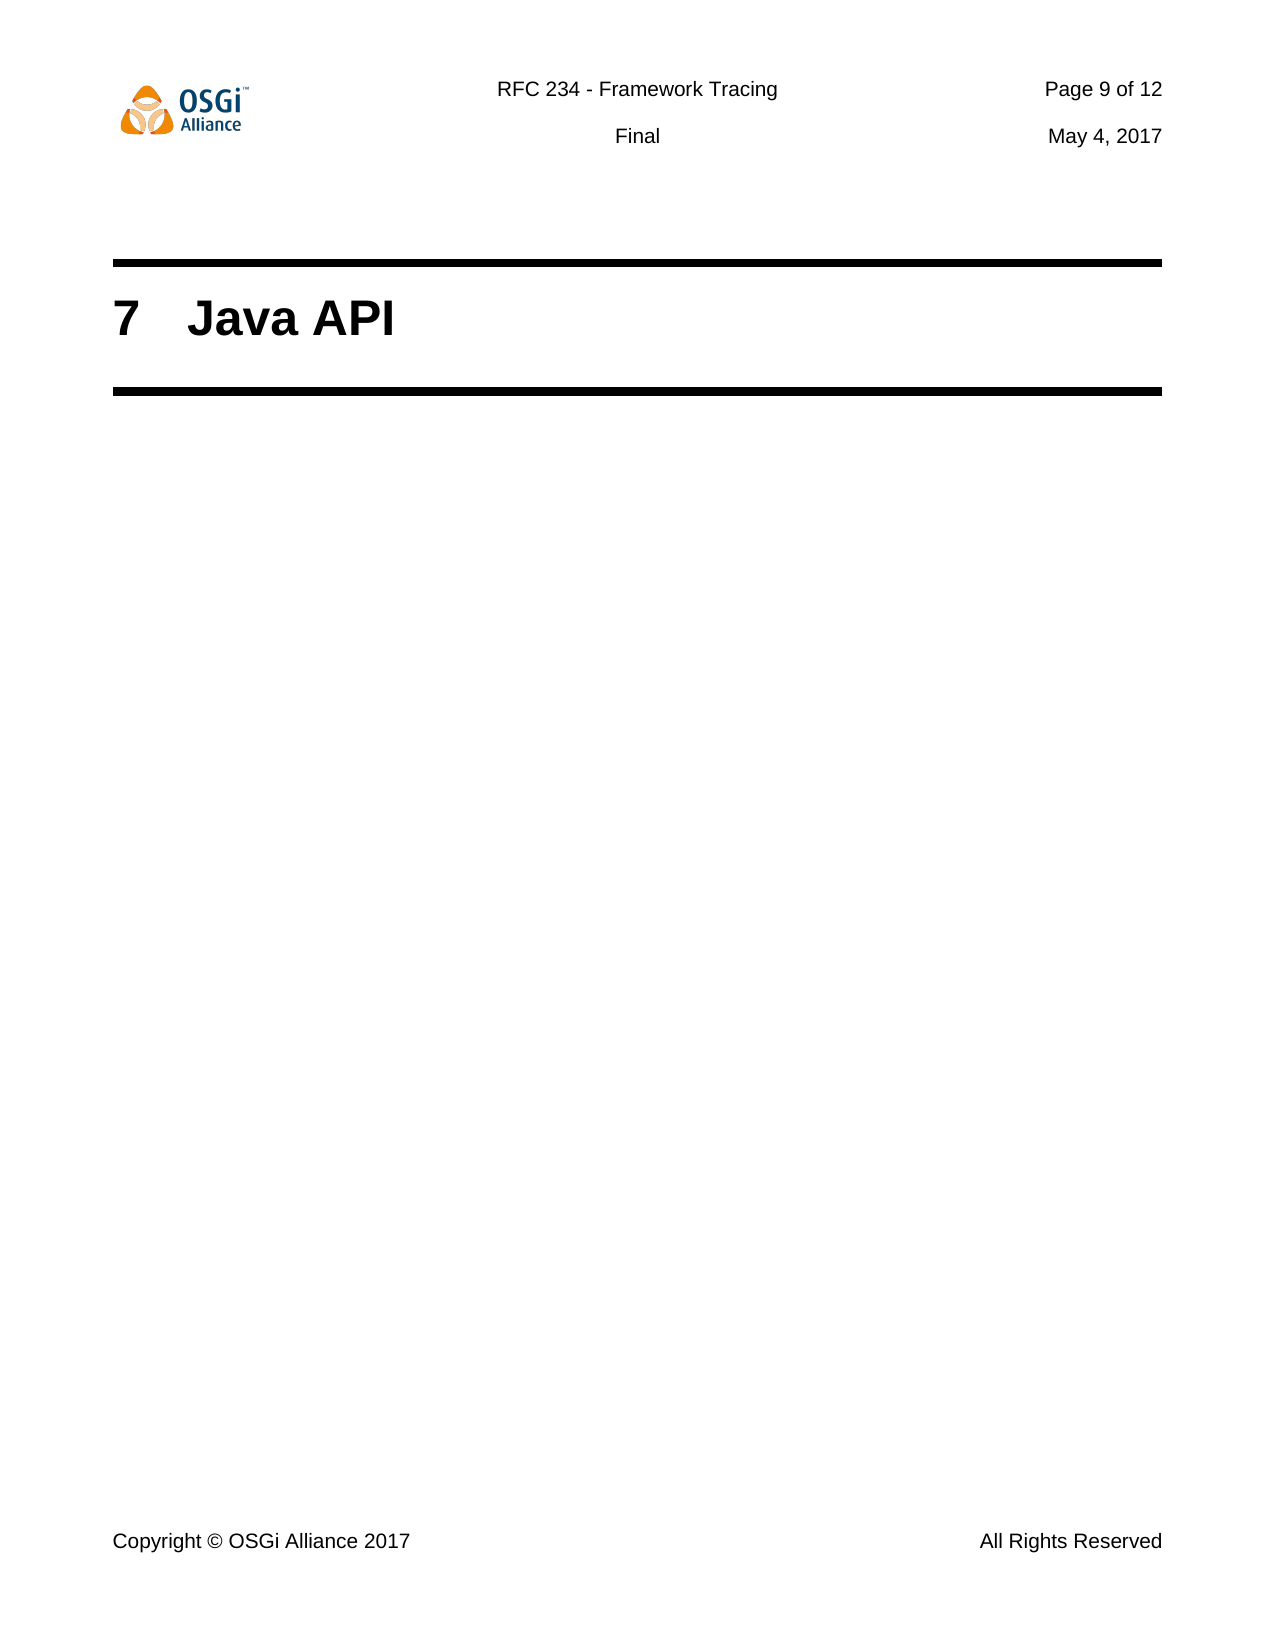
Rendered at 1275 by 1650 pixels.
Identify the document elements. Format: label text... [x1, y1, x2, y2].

subtitle Java API [112, 260, 1162, 396]
picture [113, 78, 257, 142]
